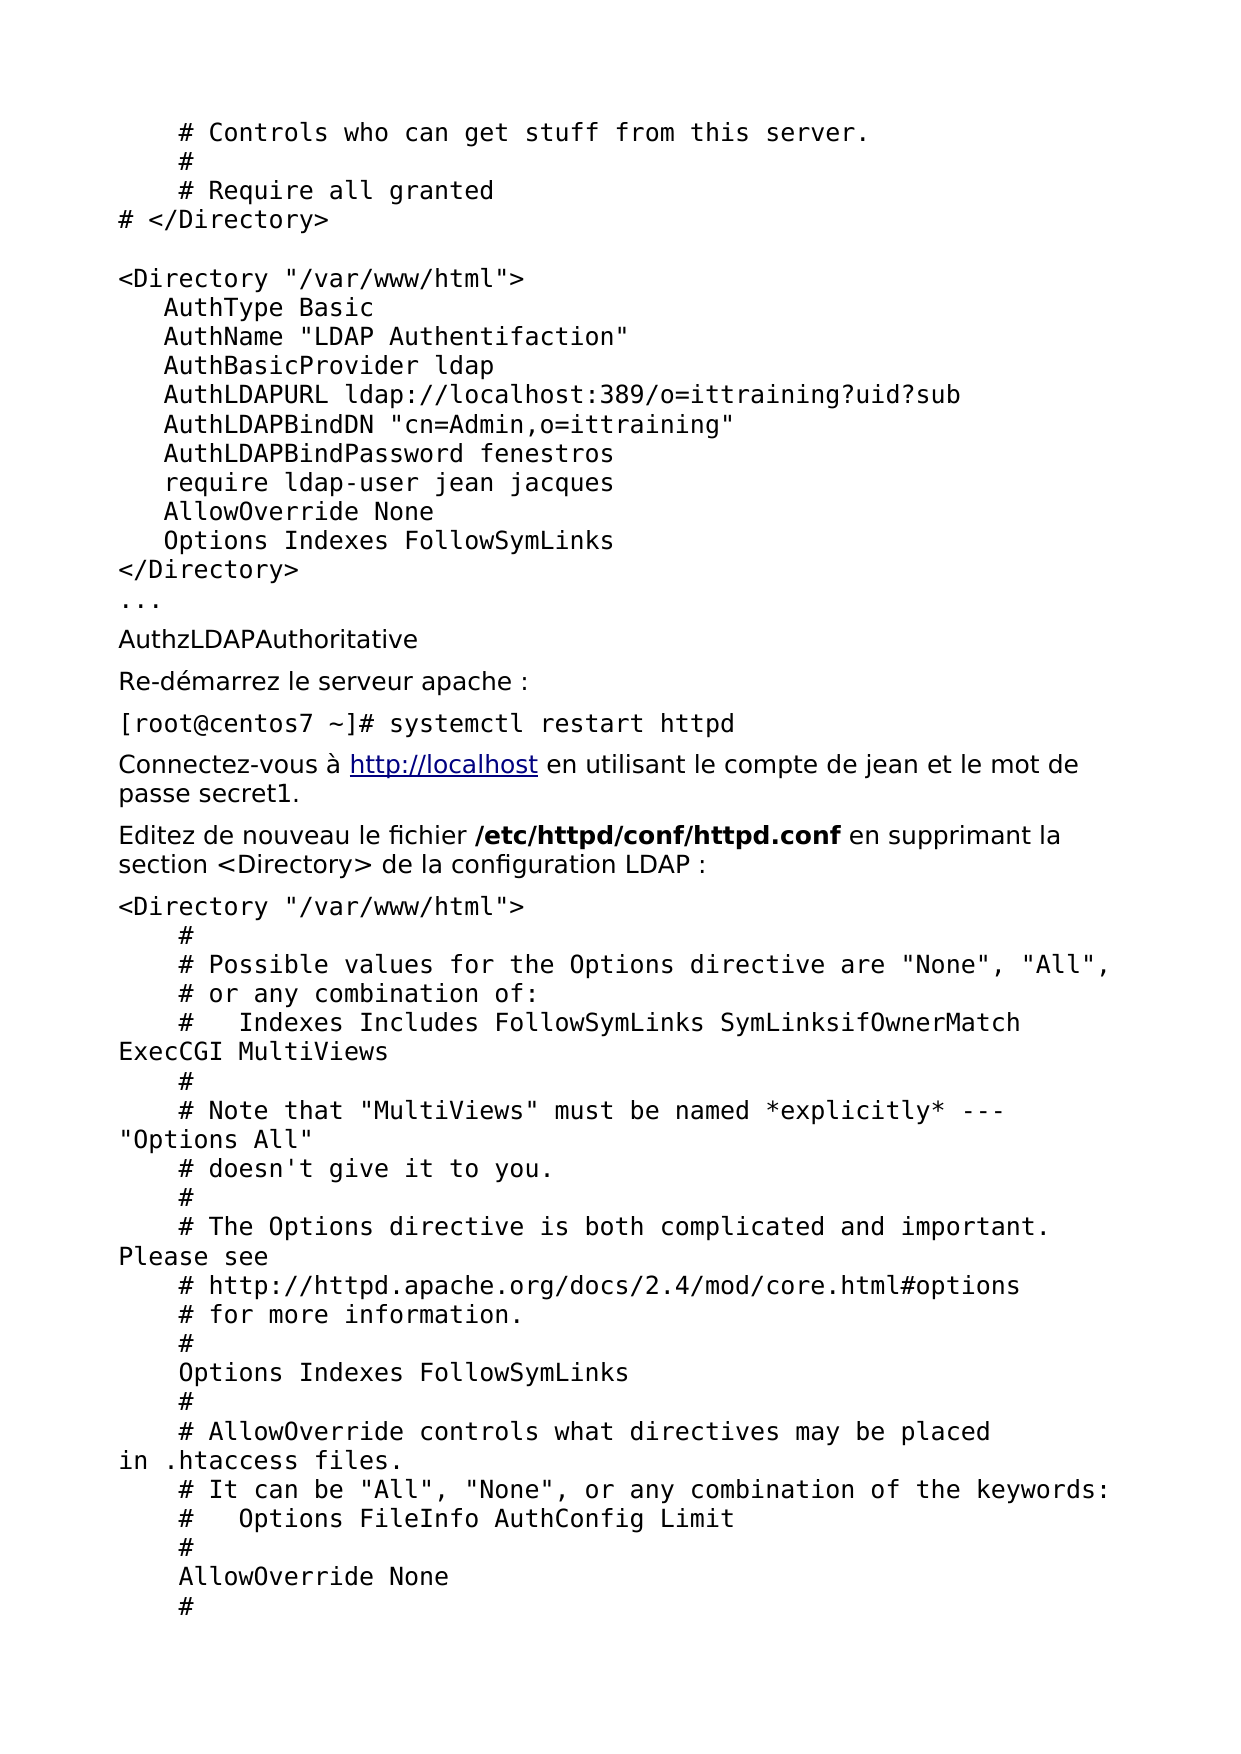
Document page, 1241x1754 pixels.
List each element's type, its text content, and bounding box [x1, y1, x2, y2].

text AuthzLDAPAuthoritative [118, 626, 1122, 655]
text Editez de nouveau le fichier /etc/httpd/conf/httpd.conf en supprimant la section <Directory> de la configuration LDAP : [118, 821, 1122, 879]
text # Controls who can get stuff from this server. # # Require all granted # </Directory> <Directory "/var/www/html"> AuthType Basic AuthName "LDAP Authentifaction" AuthBasicProvider ldap AuthLDAPURL ldap://localhost:389/o=ittraining?uid?sub AuthLDAPBindDN "cn=Admin,o=ittraining" AuthLDAPBindPassword fenestros require ldap-user jean jacques AllowOverride None Options Indexes FollowSymLinks </Directory> ... [118, 118, 1122, 614]
text <Directory "/var/www/html"> # # Possible values for the Options directive are "None", "All", # or any combination of: # Indexes Includes FollowSymLinks SymLinksifOwnerMatch ExecCGI MultiViews # # Note that "MultiViews" must be named *explicitly* --- "Options All" # doesn't give it to you. # # The Options directive is both complicated and important. Please see # http://httpd.apache.org/docs/2.4/mod/core.html#options # for more information. # Options Indexes FollowSymLinks # # AllowOverride controls what directives may be placed in .htaccess files. # It can be "All", "None", or any combination of the keywords: # Options FileInfo AuthConfig Limit # AllowOverride None # [118, 892, 1122, 1621]
text Re-démarrez le serveur apache : [118, 667, 1122, 697]
text [root@centos7 ~]# systemctl restart httpd [118, 709, 1122, 738]
text Connectez-vous à http://localhost en utilisant le compte de jean et le mot de passe secret1. [118, 750, 1122, 808]
